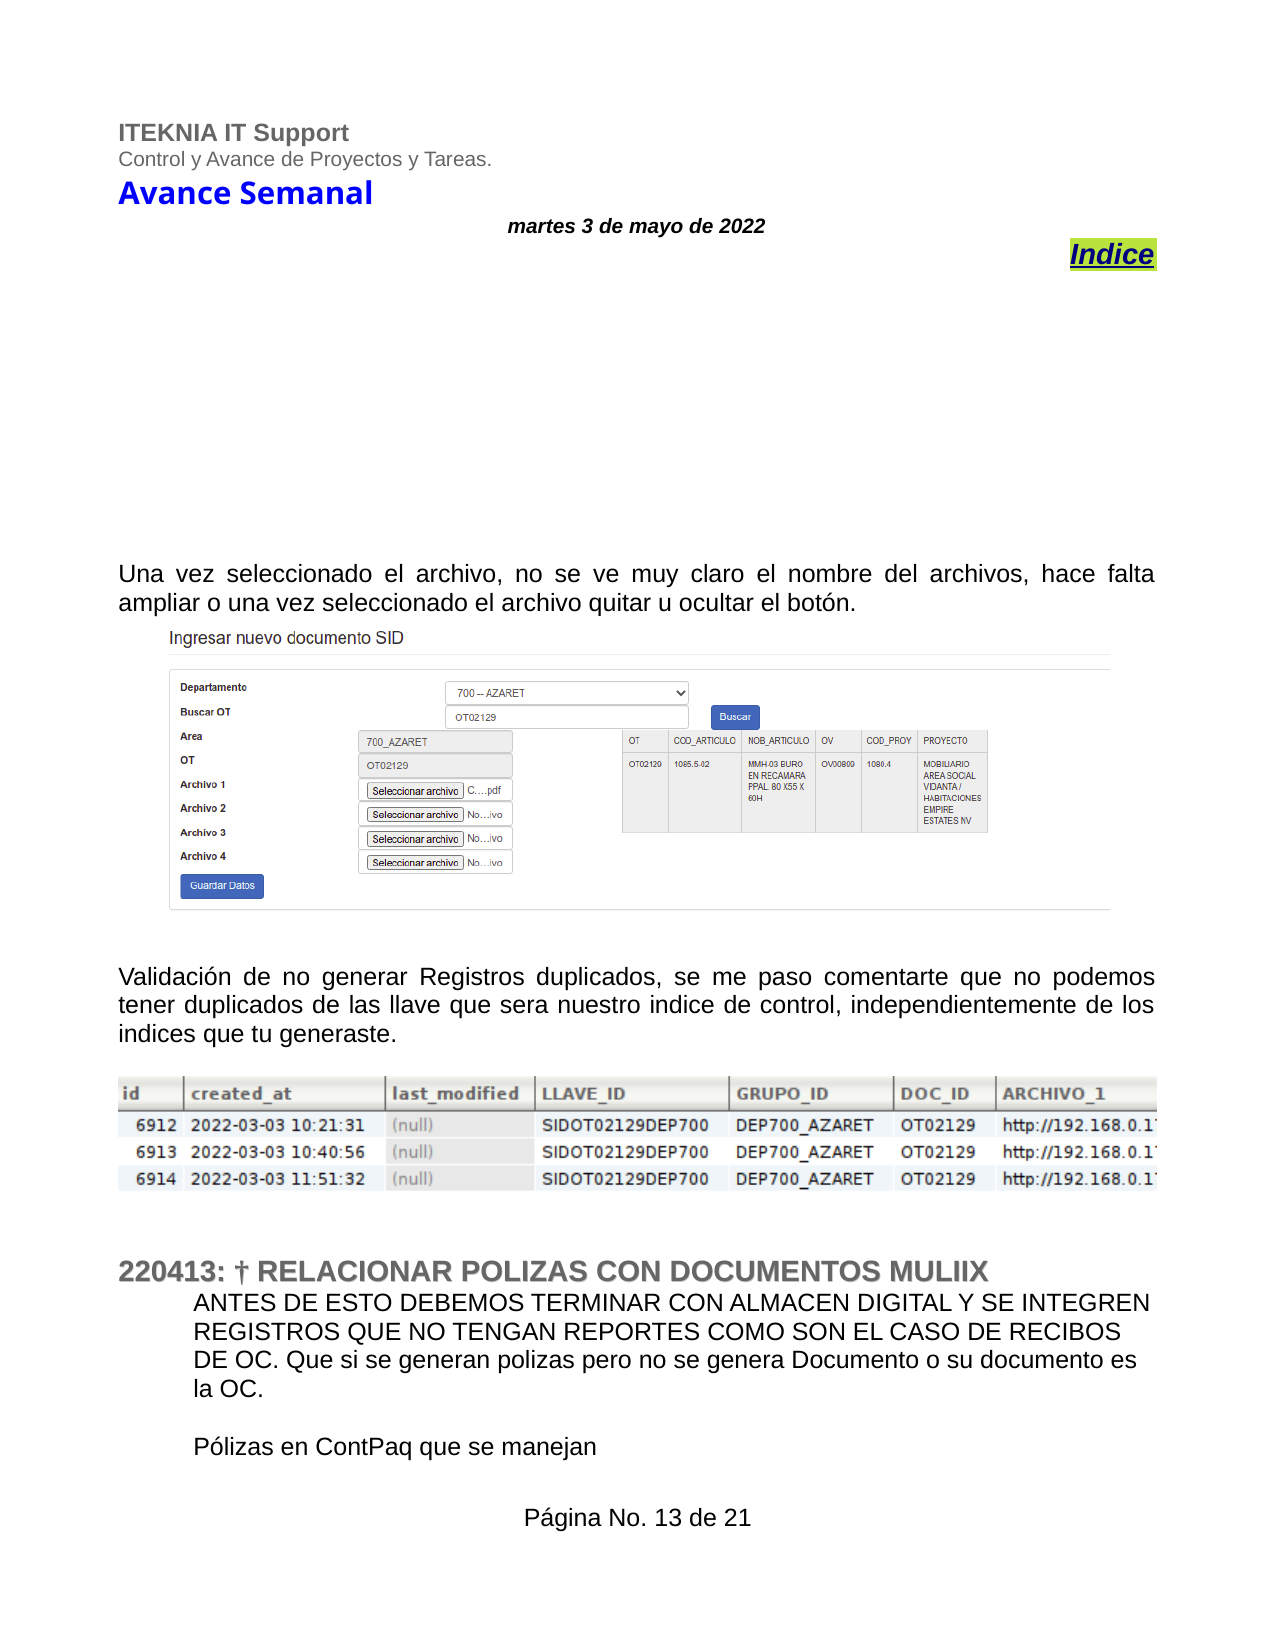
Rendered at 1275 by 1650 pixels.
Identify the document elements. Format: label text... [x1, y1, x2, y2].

text Una vez seleccionado el archivo, no se ve muy claro el nombre del archivos, hace falta ampliar o una vez seleccionado el archivo quitar u ocultar el botón. [118, 559, 1157, 617]
picture [165, 616, 1111, 916]
text Pólizas en ContPaq que se manejan [193, 1432, 1157, 1461]
text ANTES DE ESTO DEBEMOS TERMINAR CON ALMACEN DIGITAL Y SE INTEGREN REGISTROS QUE NO TENGAN REPORTES COMO SON EL CASO DE RECIBOS DE OC. Que si se generan polizas pero no se genera Documento o su documento es la OC. [193, 1288, 1157, 1403]
picture [118, 1076, 1157, 1197]
subtitle 220413: † RELACIONAR POLIZAS CON DOCUMENTOS MULIIX [118, 1254, 1157, 1288]
text Validación de no generar Registros duplicados, se me paso comentarte que no podemos tener duplicados de las llave que sera nuestro indice de control, independientemente de los indices que tu generaste. [118, 962, 1157, 1048]
